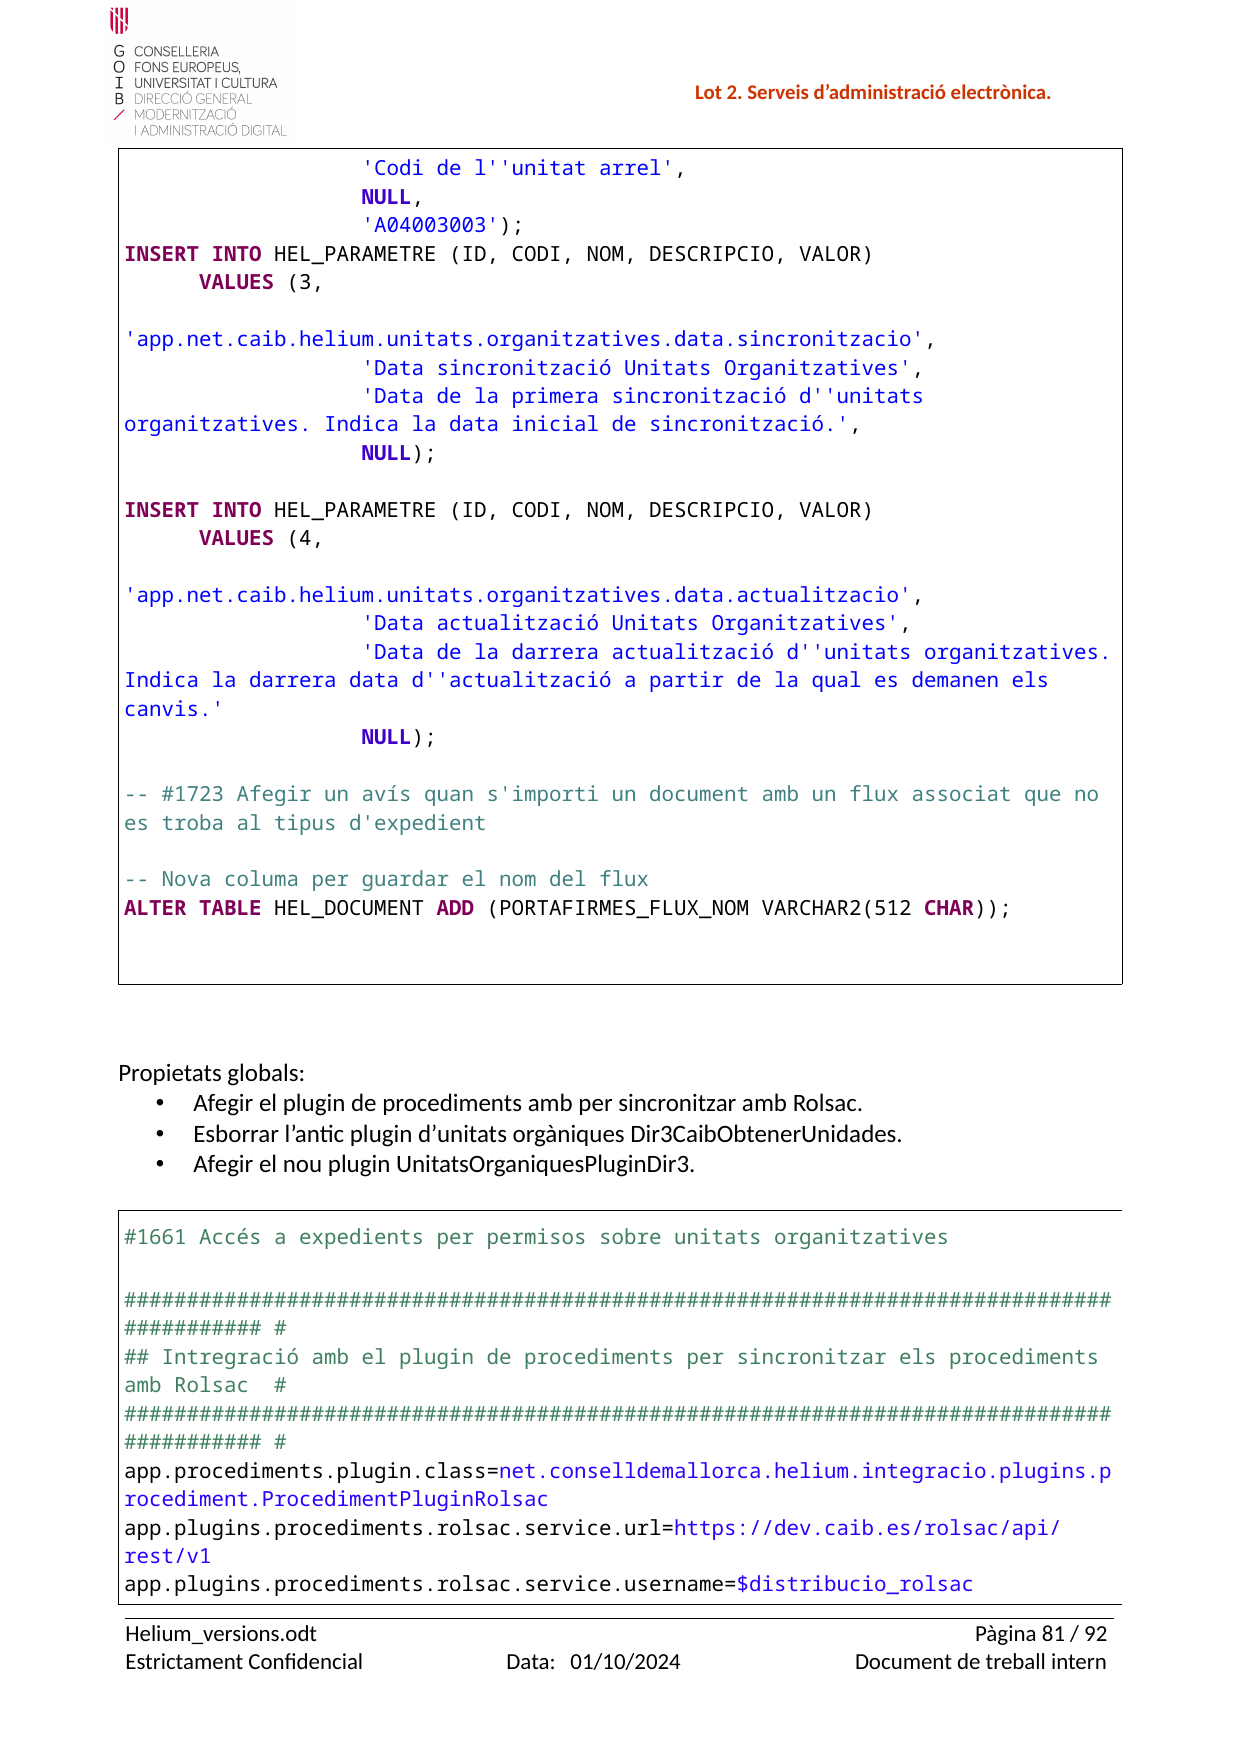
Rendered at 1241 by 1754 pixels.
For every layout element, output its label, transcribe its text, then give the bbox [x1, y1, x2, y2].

text Propietats globals: [118, 1057, 1122, 1087]
table_header 'Codi de l''unitat arrel', NULL, 'A04003003'); INSERT INTO HEL_PARAMETRE (ID, CODI, NOM, DESCRIPCIO, VALOR) VALUES (3, 'app.net.caib.helium.unitats.organitzatives.data.sincronitzacio', 'Data sincronització Unitats Organitzatives', 'Data de la primera sincronització d''unitats organitzatives. Indica la data inicial de sincronització.', NULL); INSERT INTO HEL_PARAMETRE (ID, CODI, NOM, DESCRIPCIO, VALOR) VALUES (4, 'app.net.caib.helium.unitats.organitzatives.data.actualitzacio', 'Data actualització Unitats Organitzatives', 'Data de la darrera actualització d''unitats organitzatives. Indica la darrera data d''actualització a partir de la qual es demanen els canvis.' NULL); -- #1723 Afegir un avís quan s'importi un document amb un flux associat que no es troba al tipus d'expedient -- Nova columa per guardar el nom del flux ALTER TABLE HEL_DOCUMENT ADD (PORTAFIRMES_FLUX_NOM VARCHAR2(512 CHAR)); [119, 149, 1122, 984]
list Esborrar l’antic plugin d’unitats orgàniques Dir3CaibObtenerUnidades. [156, 1118, 1122, 1148]
picture [100, 0, 297, 144]
list Afegir el nou plugin UnitatsOrganiquesPluginDir3. [156, 1148, 1122, 1179]
table_header #1661 Accés a expedients per permisos sobre unitats organitzatives ########################################################################################## # ## Intregració amb el plugin de procediments per sincronitzar els procediments amb Rolsac # ########################################################################################## # app.procediments.plugin.class=net.conselldemallorca.helium.integracio.plugins.procediment.ProcedimentPluginRolsac app.plugins.procediments.rolsac.service.url=https://dev.caib.es/rolsac/api/rest/v1 app.plugins.procediments.rolsac.service.username=$distribucio_rolsac [119, 1211, 1122, 1604]
list Afegir el plugin de procediments amb per sincronitzar amb Rolsac. [156, 1087, 1122, 1118]
